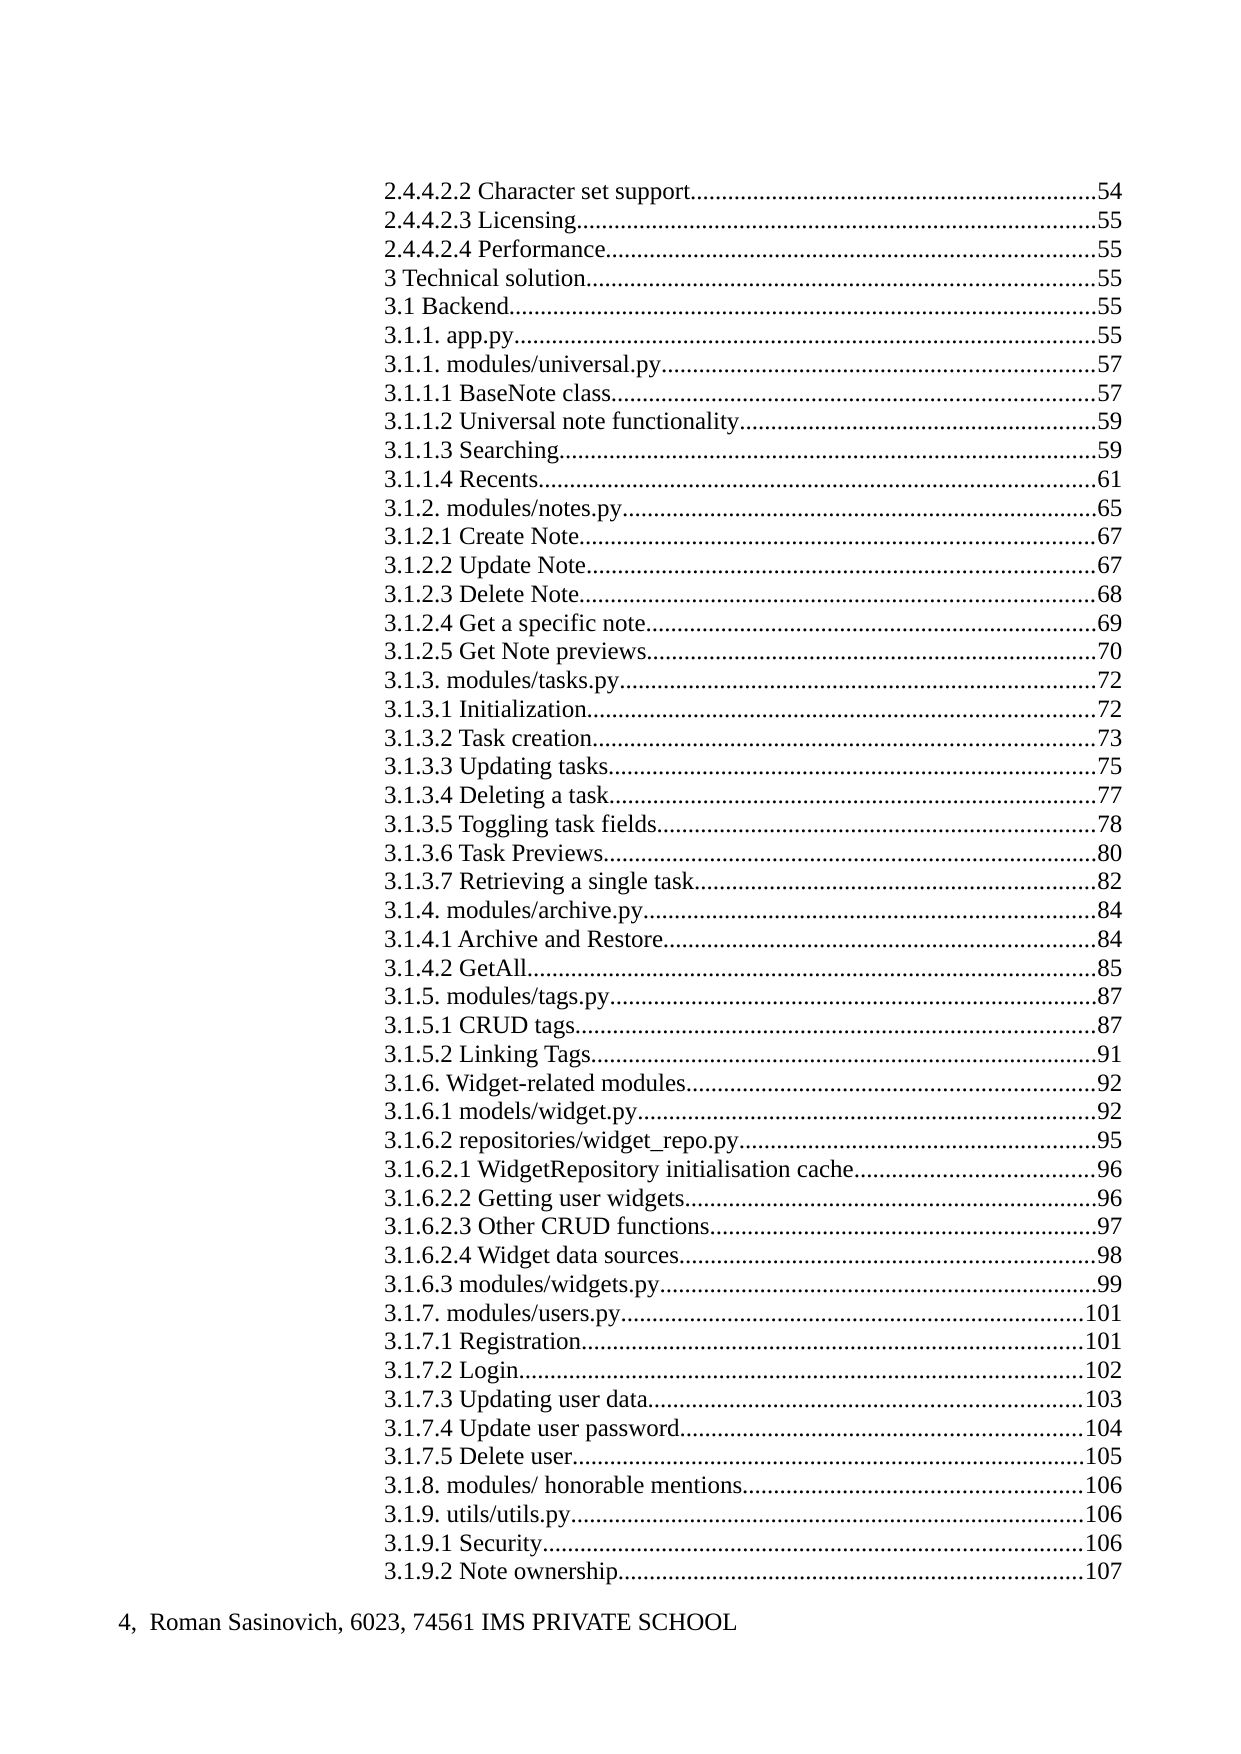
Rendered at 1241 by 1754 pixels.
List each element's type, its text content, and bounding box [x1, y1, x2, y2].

text 3.1.6.1 models/widget.py 92 [384, 1096, 1122, 1125]
text 3.1.3.6 Task Previews 80 [384, 838, 1122, 866]
text 3.1.9. utils/utils.py 106 [384, 1499, 1122, 1528]
text 2.4.4.2.4 Performance 55 [384, 234, 1122, 263]
text 3.1.6.2.4 Widget data sources 98 [384, 1240, 1122, 1269]
text 3.1.4. modules/archive.py 84 [384, 895, 1122, 924]
text 3.1 Backend 55 [384, 291, 1122, 320]
text 3.1.3. modules/tasks.py 72 [384, 665, 1122, 694]
text 3.1.1.4 Recents 61 [384, 464, 1122, 493]
text 3.1.3.7 Retrieving a single task 82 [384, 866, 1122, 895]
text 3.1.3.3 Updating tasks 75 [384, 751, 1122, 780]
text 3.1.1. app.py 55 [384, 320, 1122, 349]
text 3.1.1. modules/universal.py 57 [384, 349, 1122, 378]
text 3.1.7. modules/users.py 101 [384, 1298, 1122, 1326]
text 3.1.3.1 Initialization 72 [384, 694, 1122, 723]
text 3.1.9.2 Note ownership 107 [384, 1556, 1122, 1585]
text 3.1.2.2 Update Note 67 [384, 550, 1122, 579]
text 3.1.6.3 modules/widgets.py 99 [384, 1269, 1122, 1298]
text 3.1.7.4 Update user password 104 [384, 1413, 1122, 1441]
text 3.1.9.1 Security 106 [384, 1528, 1122, 1556]
text 3.1.7.2 Login 102 [384, 1355, 1122, 1384]
text 3.1.4.2 GetAll 85 [384, 953, 1122, 981]
text 3.1.4.1 Archive and Restore 84 [384, 924, 1122, 953]
text 3.1.2.5 Get Note previews 70 [384, 636, 1122, 665]
text 3.1.8. modules/ honorable mentions 106 [384, 1470, 1122, 1499]
text 2.4.4.2.3 Licensing 55 [384, 205, 1122, 234]
text 3.1.2.3 Delete Note 68 [384, 579, 1122, 608]
text 3.1.6.2.3 Other CRUD functions 97 [384, 1211, 1122, 1240]
text 3.1.2.4 Get a specific note 69 [384, 608, 1122, 636]
text 3.1.2. modules/notes.py 65 [384, 493, 1122, 521]
text 3.1.5. modules/tags.py 87 [384, 981, 1122, 1010]
text 3.1.6.2.1 WidgetRepository initialisation cache 96 [384, 1154, 1122, 1183]
text 3.1.6. Widget-related modules 92 [384, 1068, 1122, 1096]
text 3.1.7.1 Registration 101 [384, 1326, 1122, 1355]
text 3.1.3.2 Task creation 73 [384, 723, 1122, 751]
text 3.1.7.5 Delete user 105 [384, 1441, 1122, 1470]
text 3 Technical solution 55 [384, 263, 1122, 291]
text 3.1.5.2 Linking Tags 91 [384, 1039, 1122, 1068]
text 3.1.3.5 Toggling task fields 78 [384, 809, 1122, 838]
text 3.1.1.3 Searching 59 [384, 435, 1122, 464]
text 3.1.1.2 Universal note functionality 59 [384, 406, 1122, 435]
text 3.1.5.1 CRUD tags 87 [384, 1010, 1122, 1039]
text 3.1.2.1 Create Note 67 [384, 521, 1122, 550]
text 3.1.1.1 BaseNote class 57 [384, 378, 1122, 406]
text 3.1.6.2.2 Getting user widgets 96 [384, 1183, 1122, 1211]
text 2.4.4.2.2 Character set support 54 [384, 176, 1122, 205]
text 3.1.7.3 Updating user data 103 [384, 1384, 1122, 1413]
text 3.1.6.2 repositories/widget_repo.py 95 [384, 1125, 1122, 1154]
text 3.1.3.4 Deleting a task 77 [384, 780, 1122, 809]
